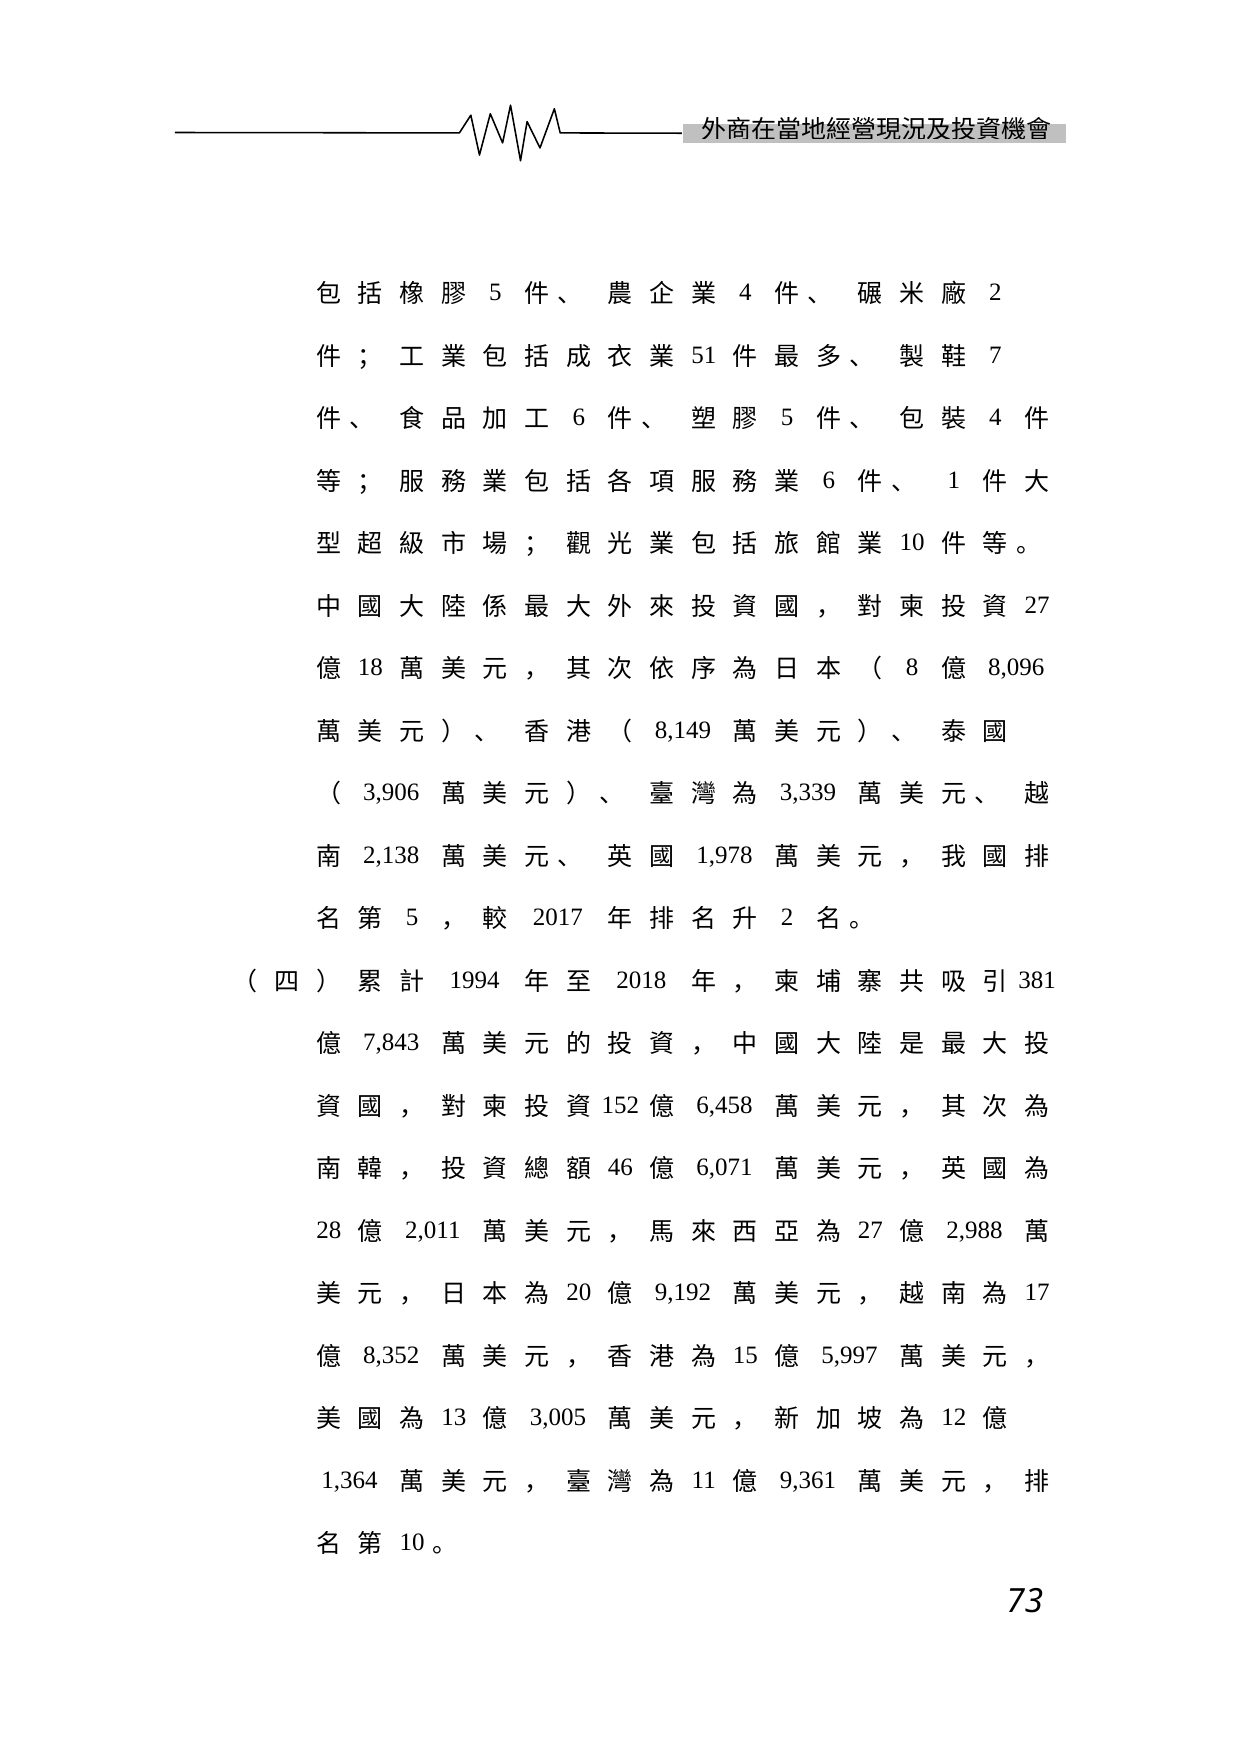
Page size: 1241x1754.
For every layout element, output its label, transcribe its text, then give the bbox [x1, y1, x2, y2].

text （四）累計1994年至2018年，柬埔寨共吸引381億7,843萬美元的投資，中國大陸是最大投資國，對柬投資152億6,458萬美元，其次為南韓，投資總額46億6,071萬美元，英國為28億2,011萬美元，馬來西亞為27億2,988萬美元，日本為20億9,192萬美元，越南為17億8,352萬美元，香港為15億5,997萬美元，美國為13億3,005萬美元，新加坡為12億1,364萬美元，臺灣為11億9,361萬美元，排名第10。 [207, 938, 1058, 1563]
text 包括橡膠5件、農企業4件、碾米廠2件；工業包括成衣業51件最多、製鞋7件、食品加工6件、塑膠5件、包裝4件等；服務業包括各項服務業6件、1件大型超級市場；觀光業包括旅館業10件等。中國大陸係最大外來投資國，對柬投資27億18萬美元，其次依序為日本（8億8,096萬美元）、香港（8,149萬美元）、泰國（3,906萬美元）、臺灣為3,339萬美元、越南2,138萬美元、英國1,978萬美元，我國排名第5，較2017年排名升2名。 [207, 250, 1058, 938]
